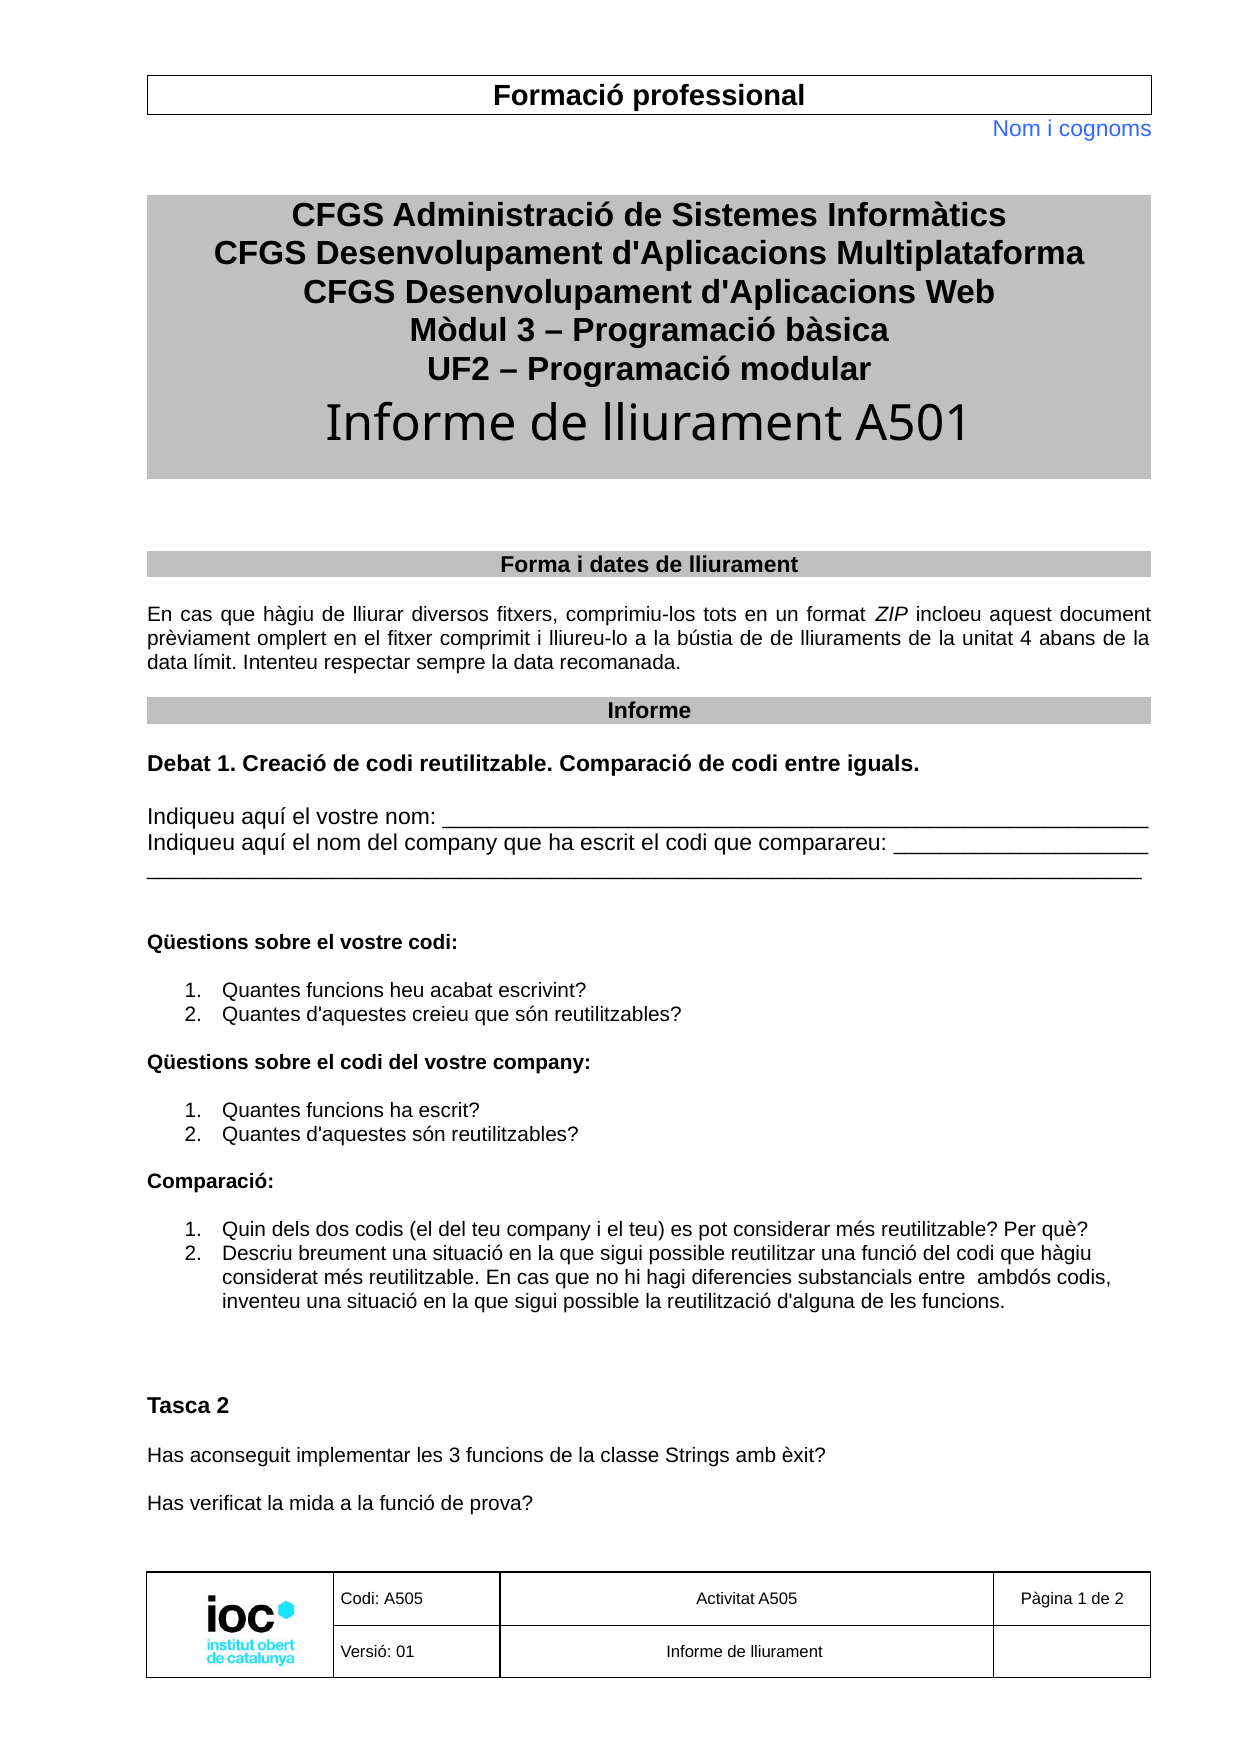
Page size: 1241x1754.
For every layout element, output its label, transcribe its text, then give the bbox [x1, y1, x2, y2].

text CFGS Administració de Sistemes Informàtics [147, 195, 1151, 233]
text Informe [147, 697, 1151, 724]
text Has aconseguit implementar les 3 funcions de la classe Strings amb èxit? [147, 1442, 1151, 1466]
subtitle Mòdul 3 – Programació bàsica [147, 310, 1151, 349]
text Qüestions sobre el codi del vostre company: [147, 1049, 1151, 1073]
text Indiqueu aquí el nom del company que ha escrit el codi que comparareu: ______________________ ______________________________________________________________________________________ [147, 829, 1151, 879]
text Indiqueu aquí el vostre nom: _____________________________________________________________ [147, 803, 1151, 829]
text Comparació: [147, 1169, 1151, 1193]
text CFGS Desenvolupament d'Aplicacions Multiplataforma [147, 233, 1151, 272]
text Tasca 2 [147, 1392, 1151, 1418]
list Quantes funcions heu acabat escrivint? [184, 978, 1151, 1002]
list Quin dels dos codis (el del teu company i el teu) es pot considerar més reutilitzable? Per què? [184, 1217, 1151, 1241]
text Has verificat la mida a la funció de prova? [147, 1490, 1151, 1514]
text En cas que hàgiu de lliurar diversos fitxers, comprimiu-los tots en un format ZIP incloeu aquest document prèviament omplert en el fitxer comprimit i lliureu-lo a la bústia de de lliuraments de la unitat 4 abans de la data límit. Intenteu respectar sempre la data recomanada. [147, 602, 1151, 673]
list Quantes d'aquestes són reutilitzables? [184, 1121, 1151, 1145]
subtitle UF2 – Programació modular [147, 349, 1151, 387]
subtitle CFGS Desenvolupament d'Aplicacions Web [147, 272, 1151, 310]
text Qüestions sobre el vostre codi: [147, 930, 1151, 954]
text Debat 1. Creació de codi reutilitzable. Comparació de codi entre iguals. [147, 750, 1151, 776]
text Informe de lliurament A501 [147, 387, 1151, 455]
text Forma i dates de lliurament [147, 551, 1151, 577]
picture [194, 1581, 308, 1677]
list Descriu breument una situació en la que sigui possible reutilitzar una funció del codi que hàgiu considerat més reutilitzable. En cas que no hi hagi diferencies substancials entre ambdós codis, inventeu una situació en la que sigui possible la reutilització d'alguna de les funcions. [184, 1241, 1151, 1313]
list Quantes d'aquestes creieu que són reutilitzables? [184, 1002, 1151, 1026]
list Quantes funcions ha escrit? [184, 1097, 1151, 1121]
